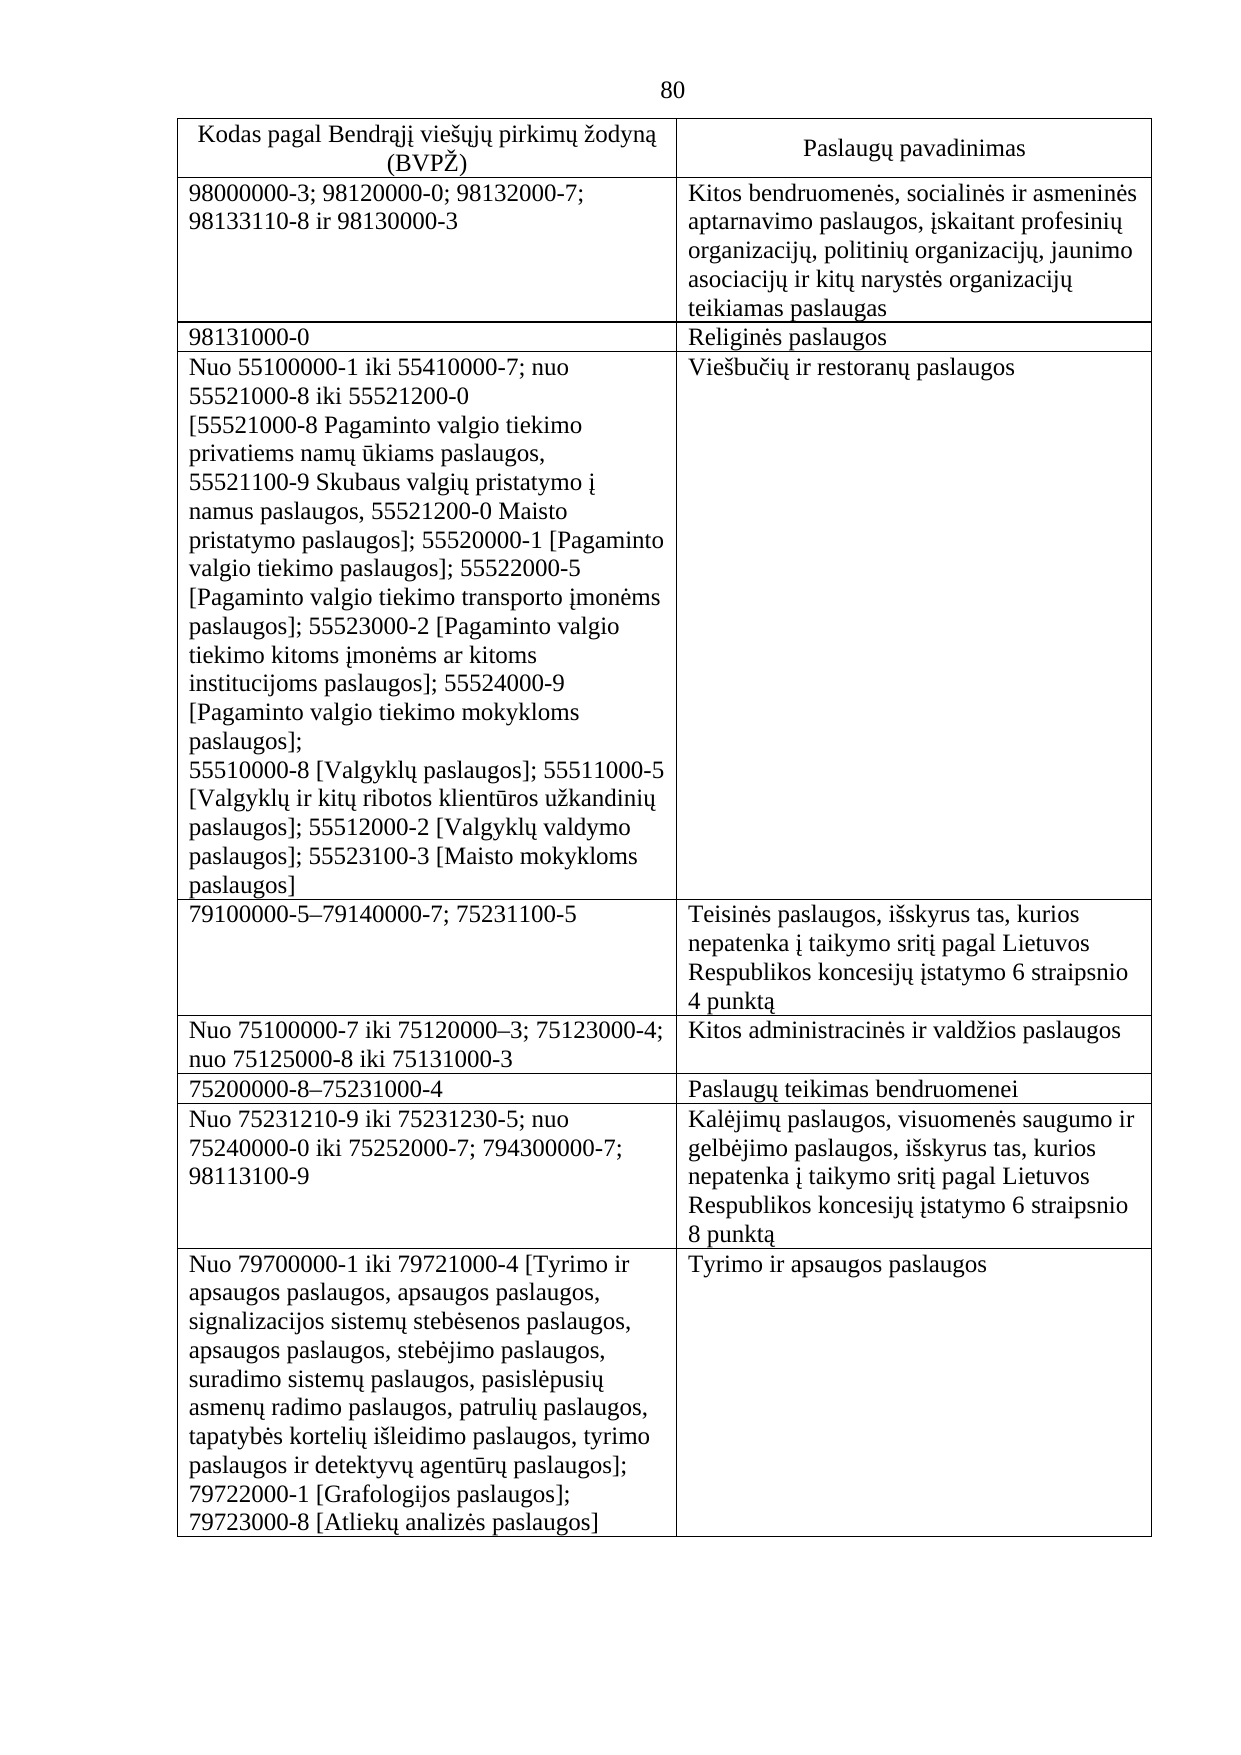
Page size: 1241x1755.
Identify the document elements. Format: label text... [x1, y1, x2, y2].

table_cell Kitos administracinės ir valdžios paslaugos [677, 1016, 1151, 1073]
table_cell Paslaugų teikimas bendruomenei [677, 1074, 1151, 1103]
table_header Paslaugų pavadinimas [677, 119, 1151, 177]
table_cell 98131000-0 [178, 323, 676, 351]
table_cell 75200000-8–75231000-4 [178, 1074, 676, 1103]
table_cell Kalėjimų paslaugos, visuomenės saugumo ir gelbėjimo paslaugos, išskyrus tas, kurios nepatenka į taikymo sritį pagal Lietuvos Respublikos koncesijų įstatymo 6 straipsnio 8 punktą [677, 1104, 1151, 1248]
table_cell Nuo 75100000-7 iki 75120000–3; 75123000-4; nuo 75125000-8 iki 75131000-3 [178, 1016, 676, 1073]
table_cell Religinės paslaugos [677, 323, 1151, 351]
table_cell Nuo 55100000-1 iki 55410000-7; nuo 55521000-8 iki 55521200-0 [55521000-8 Pagaminto valgio tiekimo privatiems namų ūkiams paslaugos, 55521100-9 Skubaus valgių pristatymo į namus paslaugos, 55521200-0 Maisto pristatymo paslaugos]; 55520000-1 [Pagaminto valgio tiekimo paslaugos]; 55522000-5 [Pagaminto valgio tiekimo transporto įmonėms paslaugos]; 55523000-2 [Pagaminto valgio tiekimo kitoms įmonėms ar kitoms institucijoms paslaugos]; 55524000-9 [Pagaminto valgio tiekimo mokykloms paslaugos]; 55510000-8 [Valgyklų paslaugos]; 55511000-5 [Valgyklų ir kitų ribotos klientūros užkandinių paslaugos]; 55512000-2 [Valgyklų valdymo paslaugos]; 55523100-3 [Maisto mokykloms paslaugos] [178, 352, 676, 898]
table_cell Nuo 79700000-1 iki 79721000-4 [Tyrimo ir apsaugos paslaugos, apsaugos paslaugos, signalizacijos sistemų stebėsenos paslaugos, apsaugos paslaugos, stebėjimo paslaugos, suradimo sistemų paslaugos, pasislėpusių asmenų radimo paslaugos, patrulių paslaugos, tapatybės kortelių išleidimo paslaugos, tyrimo paslaugos ir detektyvų agentūrų paslaugos]; 79722000-1 [Grafologijos paslaugos]; 79723000-8 [Atliekų analizės paslaugos] [178, 1249, 676, 1536]
table_cell Teisinės paslaugos, išskyrus tas, kurios nepatenka į taikymo sritį pagal Lietuvos Respublikos koncesijų įstatymo 6 straipsnio 4 punktą [677, 900, 1151, 1014]
table_cell Nuo 75231210-9 iki 75231230-5; nuo 75240000-0 iki 75252000-7; 794300000-7; 98113100-9 [178, 1104, 676, 1248]
table_cell 98000000-3; 98120000-0; 98132000-7; 98133110-8 ir 98130000-3 [178, 178, 676, 321]
table_header Kodas pagal Bendrąjį viešųjų pirkimų žodyną (BVPŽ) [178, 119, 676, 177]
table_cell 79100000-5–79140000-7; 75231100-5 [178, 900, 676, 1014]
table_cell Kitos bendruomenės, socialinės ir asmeninės aptarnavimo paslaugos, įskaitant profesinių organizacijų, politinių organizacijų, jaunimo asociacijų ir kitų narystės organizacijų teikiamas paslaugas [677, 178, 1151, 321]
table_cell Viešbučių ir restoranų paslaugos [677, 352, 1151, 898]
table_cell Tyrimo ir apsaugos paslaugos [677, 1249, 1151, 1536]
